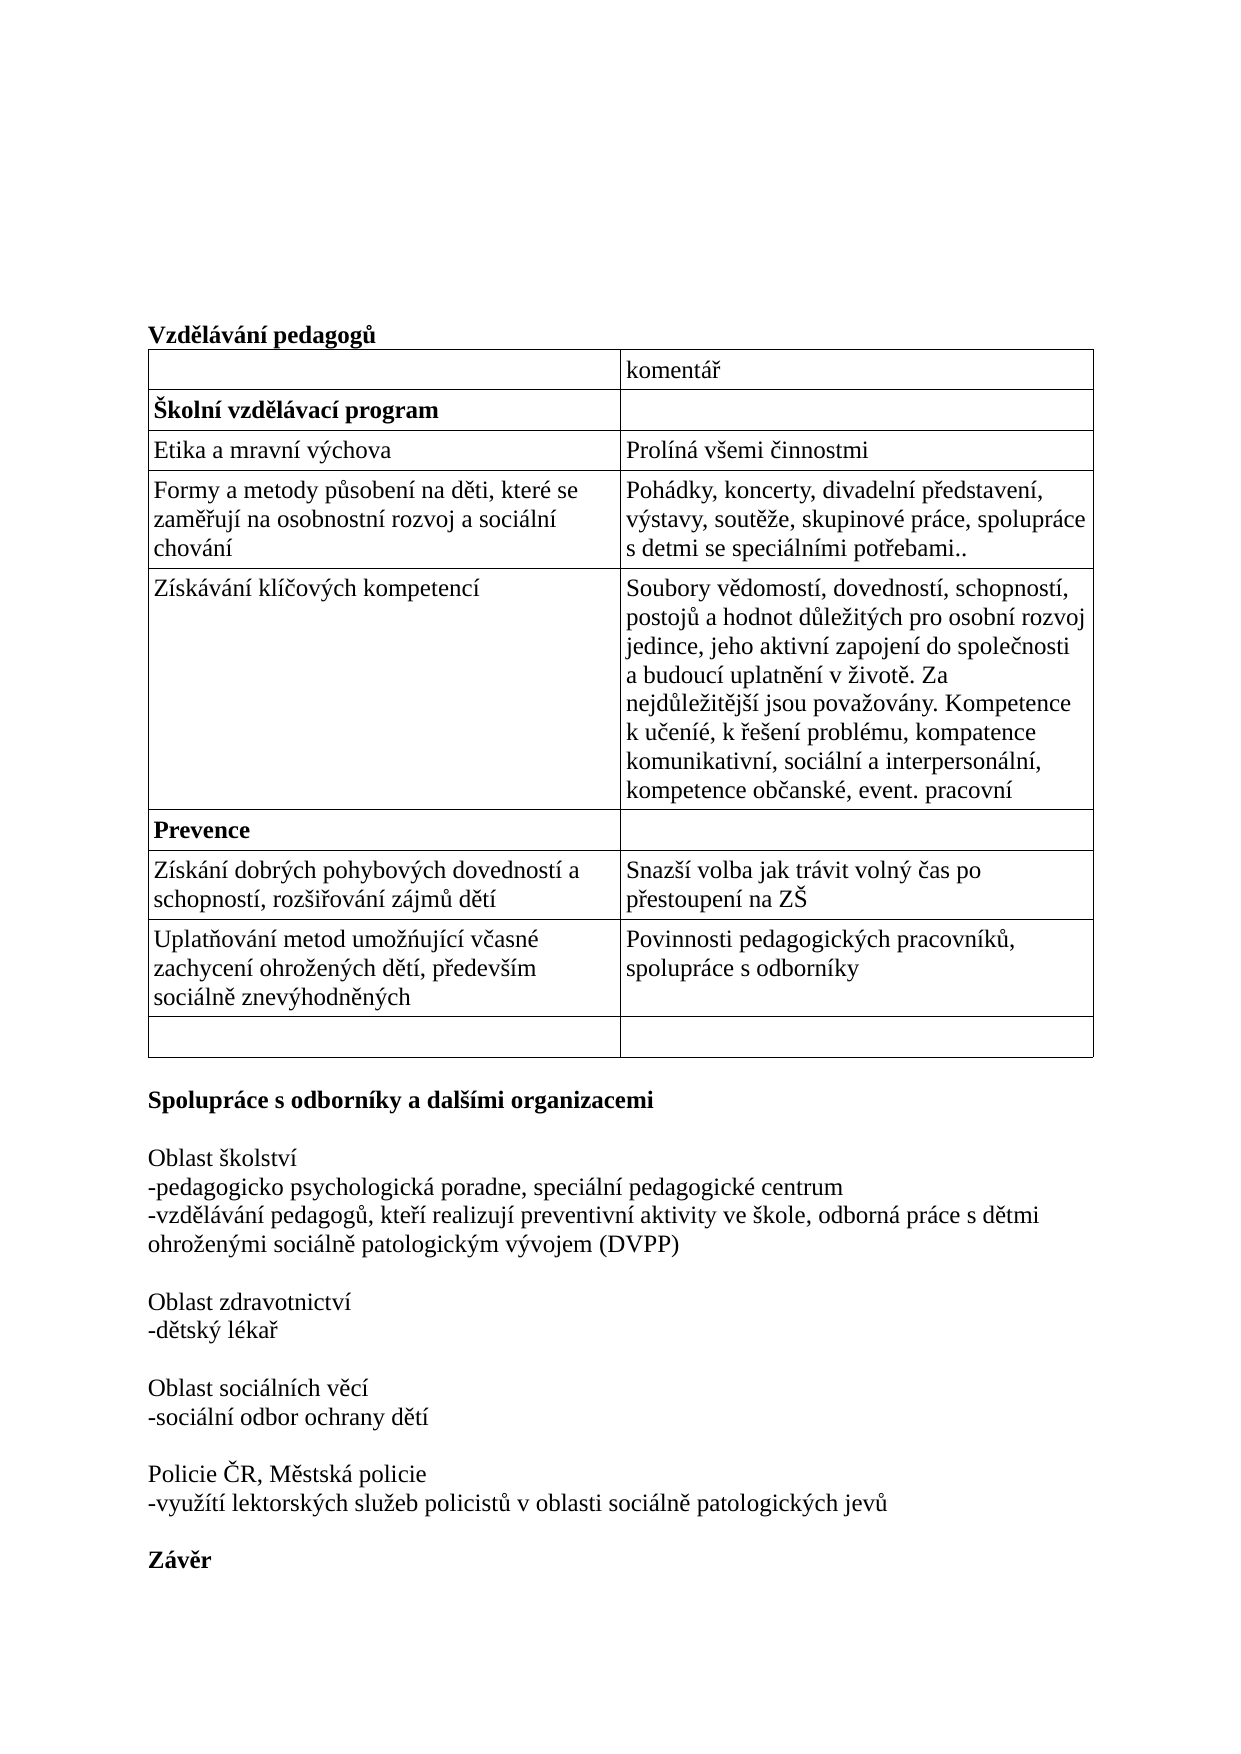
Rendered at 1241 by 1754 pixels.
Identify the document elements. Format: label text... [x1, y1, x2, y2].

table_header [149, 350, 620, 389]
table_cell Snazší volba jak trávit volný čas po přestoupení na ZŠ [621, 851, 1093, 918]
table_cell Získávání klíčových kompetencí [149, 569, 620, 809]
text Vzdělávání pedagogů [148, 320, 1093, 349]
text -pedagogicko psychologická poradne, speciální pedagogické centrum [148, 1172, 1093, 1201]
text -využítí lektorských služeb policistů v oblasti sociálně patologických jevů [148, 1488, 1093, 1517]
table_cell Prolíná všemi činnostmi [621, 431, 1093, 470]
text Oblast sociálních věcí [148, 1373, 1093, 1402]
text Oblast zdravotnictví [148, 1287, 1093, 1316]
table_cell Prevence [149, 810, 620, 849]
table_cell [621, 390, 1093, 429]
table_cell Povinnosti pedagogických pracovníků, spolupráce s odborníky [621, 920, 1093, 1016]
table_cell Uplatňování metod umožńující včasné zachycení ohrožených dětí, především sociálně znevýhodněných [149, 920, 620, 1016]
table_cell Pohádky, koncerty, divadelní představení, výstavy, soutěže, skupinové práce, spolupráce s detmi se speciálními potřebami.. [621, 471, 1093, 568]
table_cell [621, 810, 1093, 849]
table_cell [149, 1017, 620, 1057]
text Závěr [148, 1546, 1093, 1574]
text -vzdělávání pedagogů, kteří realizují preventivní aktivity ve škole, odborná práce s dětmi ohroženými sociálně patologickým vývojem (DVPP) [148, 1201, 1093, 1258]
table_cell Soubory vědomostí, dovedností, schopností, postojů a hodnot důležitých pro osobní rozvoj jedince, jeho aktivní zapojení do společnosti a budoucí uplatnění v životě. Za nejdůležitější jsou považovány. Kompetence k učeníé, k řešení problému, kompatence komunikativní, sociální a interpersonální, kompetence občanské, event. pracovní [621, 569, 1093, 809]
text Policie ČR, Městská policie [148, 1459, 1093, 1488]
table_cell Formy a metody působení na děti, které se zaměřují na osobnostní rozvoj a sociální chování [149, 471, 620, 568]
table_cell Získání dobrých pohybových dovedností a schopností, rozšiřování zájmů dětí [149, 851, 620, 918]
table_cell [621, 1017, 1093, 1057]
text -dětský lékař [148, 1316, 1093, 1344]
text -sociální odbor ochrany dětí [148, 1402, 1093, 1431]
text Oblast školství [148, 1143, 1093, 1172]
table_header komentář [621, 350, 1093, 389]
table_cell Etika a mravní výchova [149, 431, 620, 470]
table_cell Školní vzdělávací program [149, 390, 620, 429]
text Spolupráce s odborníky a dalšími organizacemi [148, 1086, 1093, 1114]
